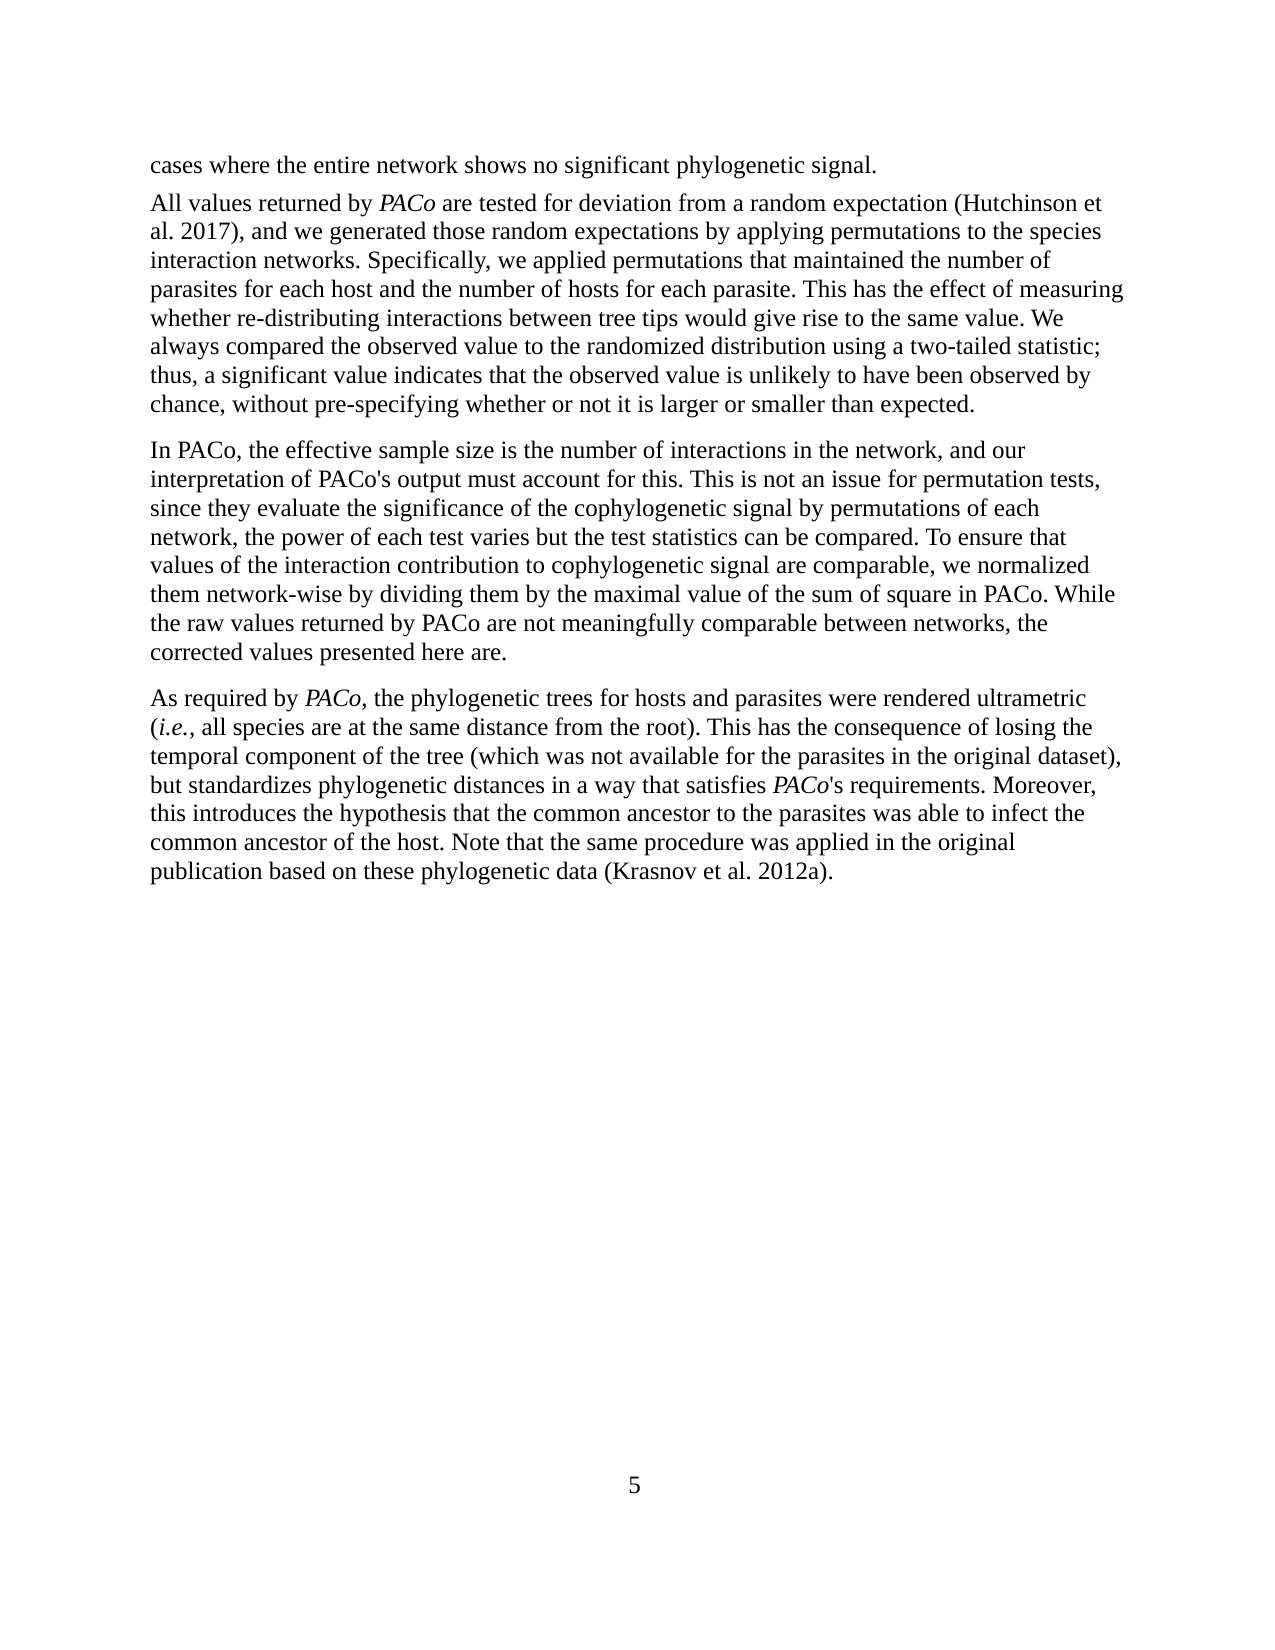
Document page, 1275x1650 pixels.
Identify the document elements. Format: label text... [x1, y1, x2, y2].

text cases where the entire network shows no significant phylogenetic signal. [150, 150, 1125, 179]
text All values returned by PACo are tested for deviation from a random expectation (Hutchinson et al. 2017), and we generated those random expectations by applying permutations to the species interaction networks. Specifically, we applied permutations that maintained the number of parasites for each host and the number of hosts for each parasite. This has the effect of measuring whether re-distributing interactions between tree tips would give rise to the same value. We always compared the observed value to the randomized distribution using a two-tailed statistic; thus, a significant value indicates that the observed value is unlikely to have been observed by chance, without pre-specifying whether or not it is larger or smaller than expected. [150, 188, 1125, 418]
text In PACo, the effective sample size is the number of interactions in the network, and our interpretation of PACo's output must account for this. This is not an issue for permutation tests, since they evaluate the significance of the cophylogenetic signal by permutations of each network, the power of each test varies but the test statistics can be compared. To ensure that values of the interaction contribution to cophylogenetic signal are comparable, we normalized them network-wise by dividing them by the maximal value of the sum of square in PACo. While the raw values returned by PACo are not meaningfully comparable between networks, the corrected values presented here are. [150, 436, 1125, 666]
text As required by PACo, the phylogenetic trees for hosts and parasites were rendered ultrametric (i.e., all species are at the same distance from the root). This has the consequence of losing the temporal component of the tree (which was not available for the parasites in the original dataset), but standardizes phylogenetic distances in a way that satisfies PACo's requirements. Moreover, this introduces the hypothesis that the common ancestor to the parasites was able to infect the common ancestor of the host. Note that the same procedure was applied in the original publication based on these phylogenetic data (Krasnov et al. 2012a). [150, 683, 1125, 885]
